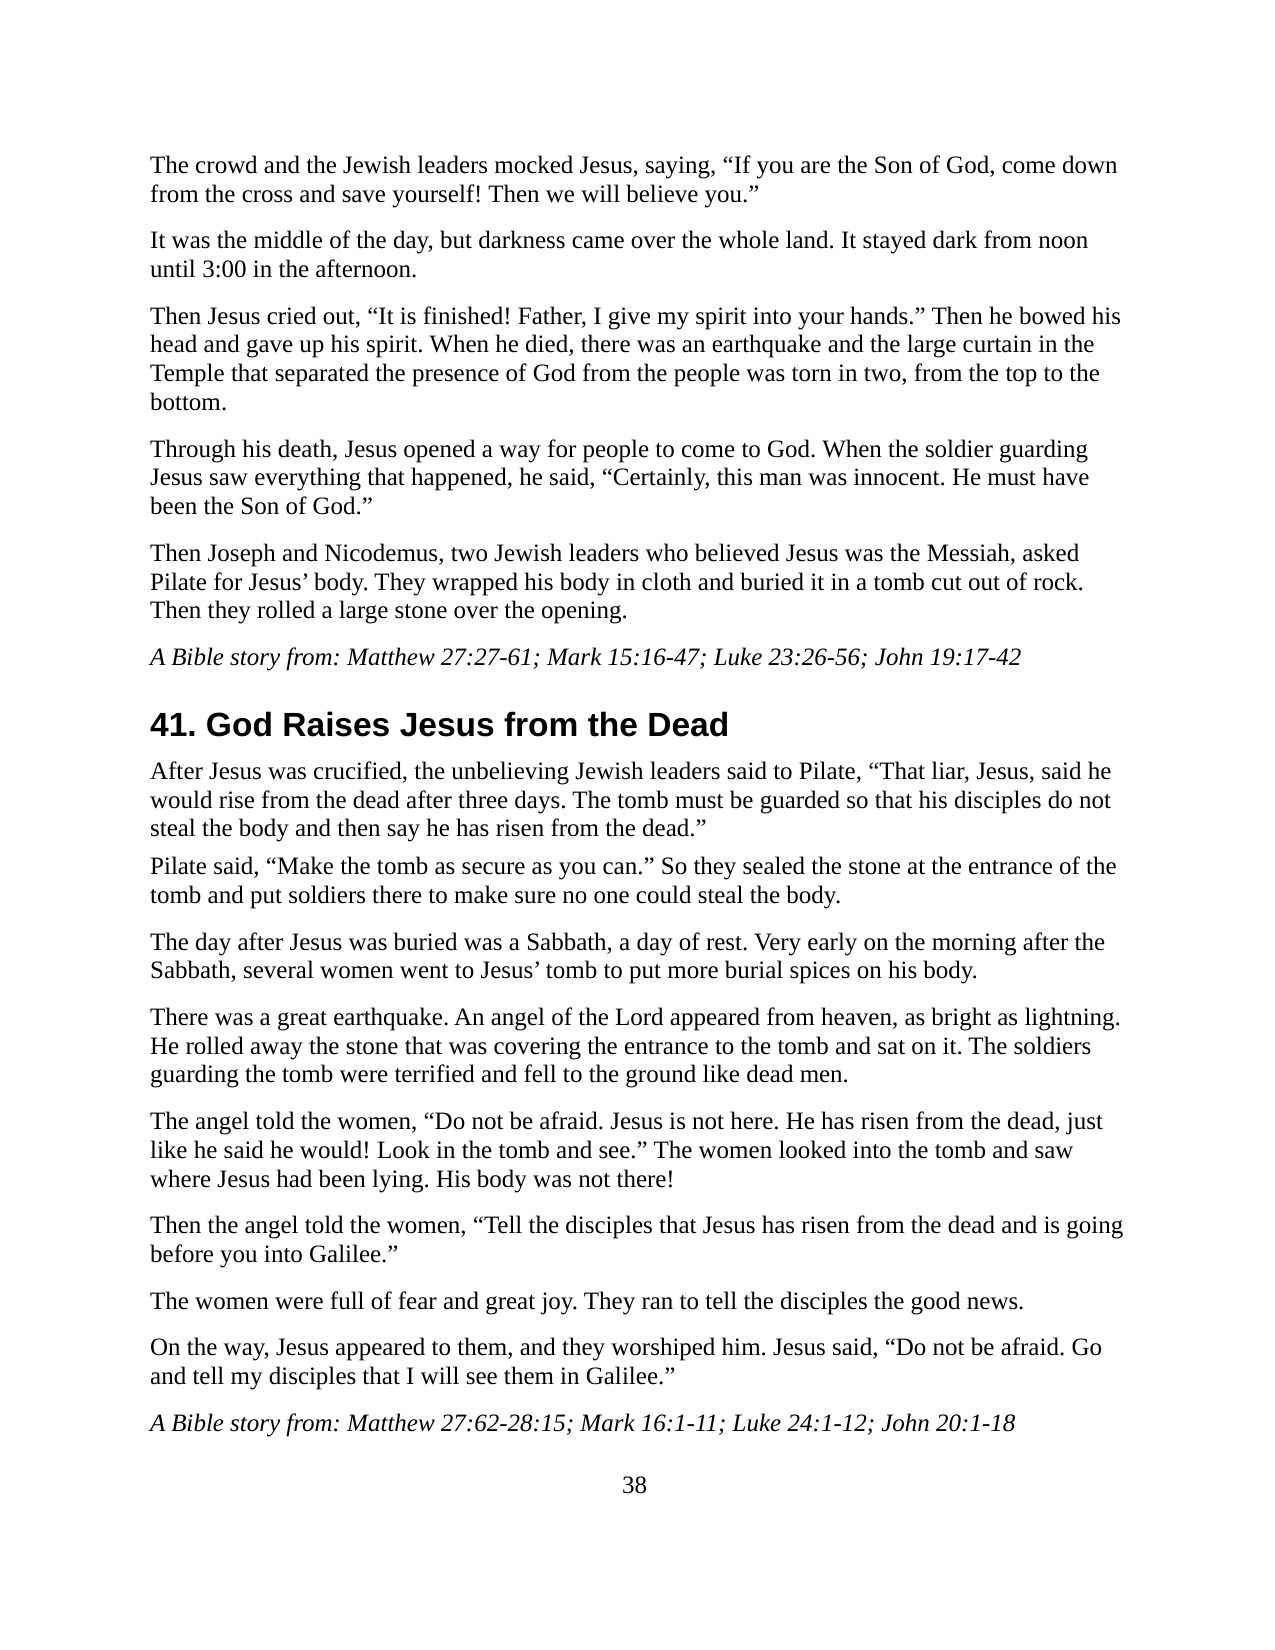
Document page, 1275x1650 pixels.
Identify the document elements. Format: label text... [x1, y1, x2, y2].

text Pilate said, “Make the tomb as secure as you can.” So they sealed the stone at the entrance of the tomb and put soldiers there to make sure no one could steal the body. [150, 851, 1125, 909]
subtitle 41. God Raises Jesus from the Dead [150, 705, 1125, 743]
text Then Jesus cried out, “It is finished! Father, I give my spirit into your hands.” Then he bowed his head and gave up his spirit. When he died, there was an earthquake and the large curtain in the Temple that separated the presence of God from the people was torn in two, from the top to the bottom. [150, 301, 1125, 416]
text The crowd and the Jewish leaders mocked Jesus, saying, “If you are the Son of God, come down from the cross and save yourself! Then we will believe you.” [150, 150, 1125, 207]
text The day after Jesus was buried was a Sabbath, a day of rest. Very early on the morning after the Sabbath, several women went to Jesus’ tomb to put more burial spices on his body. [150, 927, 1125, 984]
text A Bible story from: Matthew 27:62-28:15; Mark 16:1-11; Luke 24:1-12; John 20:1-18 [150, 1408, 1125, 1437]
text Then the angel told the women, “Tell the disciples that Jesus has risen from the dead and is going before you into Galilee.” [150, 1210, 1125, 1268]
text The angel told the women, “Do not be afraid. Jesus is not here. He has risen from the dead, just like he said he would! Look in the tomb and see.” The women looked into the tomb and saw where Jesus had been lying. His body was not there! [150, 1106, 1125, 1192]
text Through his death, Jesus opened a way for people to come to God. When the soldier guarding Jesus saw everything that happened, he said, “Certainly, this man was innocent. He must have been the Son of God.” [150, 434, 1125, 520]
text The women were full of fear and great joy. They ran to tell the disciples the good news. [150, 1286, 1125, 1314]
text Then Joseph and Nicodemus, two Jewish leaders who believed Jesus was the Messiah, asked Pilate for Jesus’ body. They wrapped his body in cloth and buried it in a tomb cut out of rock. Then they rolled a large stone over the opening. [150, 538, 1125, 624]
text On the way, Jesus appeared to them, and they worshiped him. Jesus said, “Do not be afraid. Go and tell my disciples that I will see them in Galilee.” [150, 1332, 1125, 1390]
text There was a great earthquake. An angel of the Lord appeared from heaven, as bright as lightning. He rolled away the stone that was covering the entrance to the tomb and sat on it. The soldiers guarding the tomb were terrified and fell to the ground like dead men. [150, 1002, 1125, 1088]
text A Bible story from: Matthew 27:27-61; Mark 15:16-47; Luke 23:26-56; John 19:17-42 [150, 642, 1125, 671]
text It was the middle of the day, but darkness came over the whole land. It stayed dark from noon until 3:00 in the afternoon. [150, 225, 1125, 283]
text After Jesus was crucified, the unbelieving Jewish leaders said to Pilate, “That liar, Jesus, said he would rise from the dead after three days. The tomb must be guarded so that his disciples do not steal the body and then say he has risen from the dead.” [150, 756, 1125, 842]
